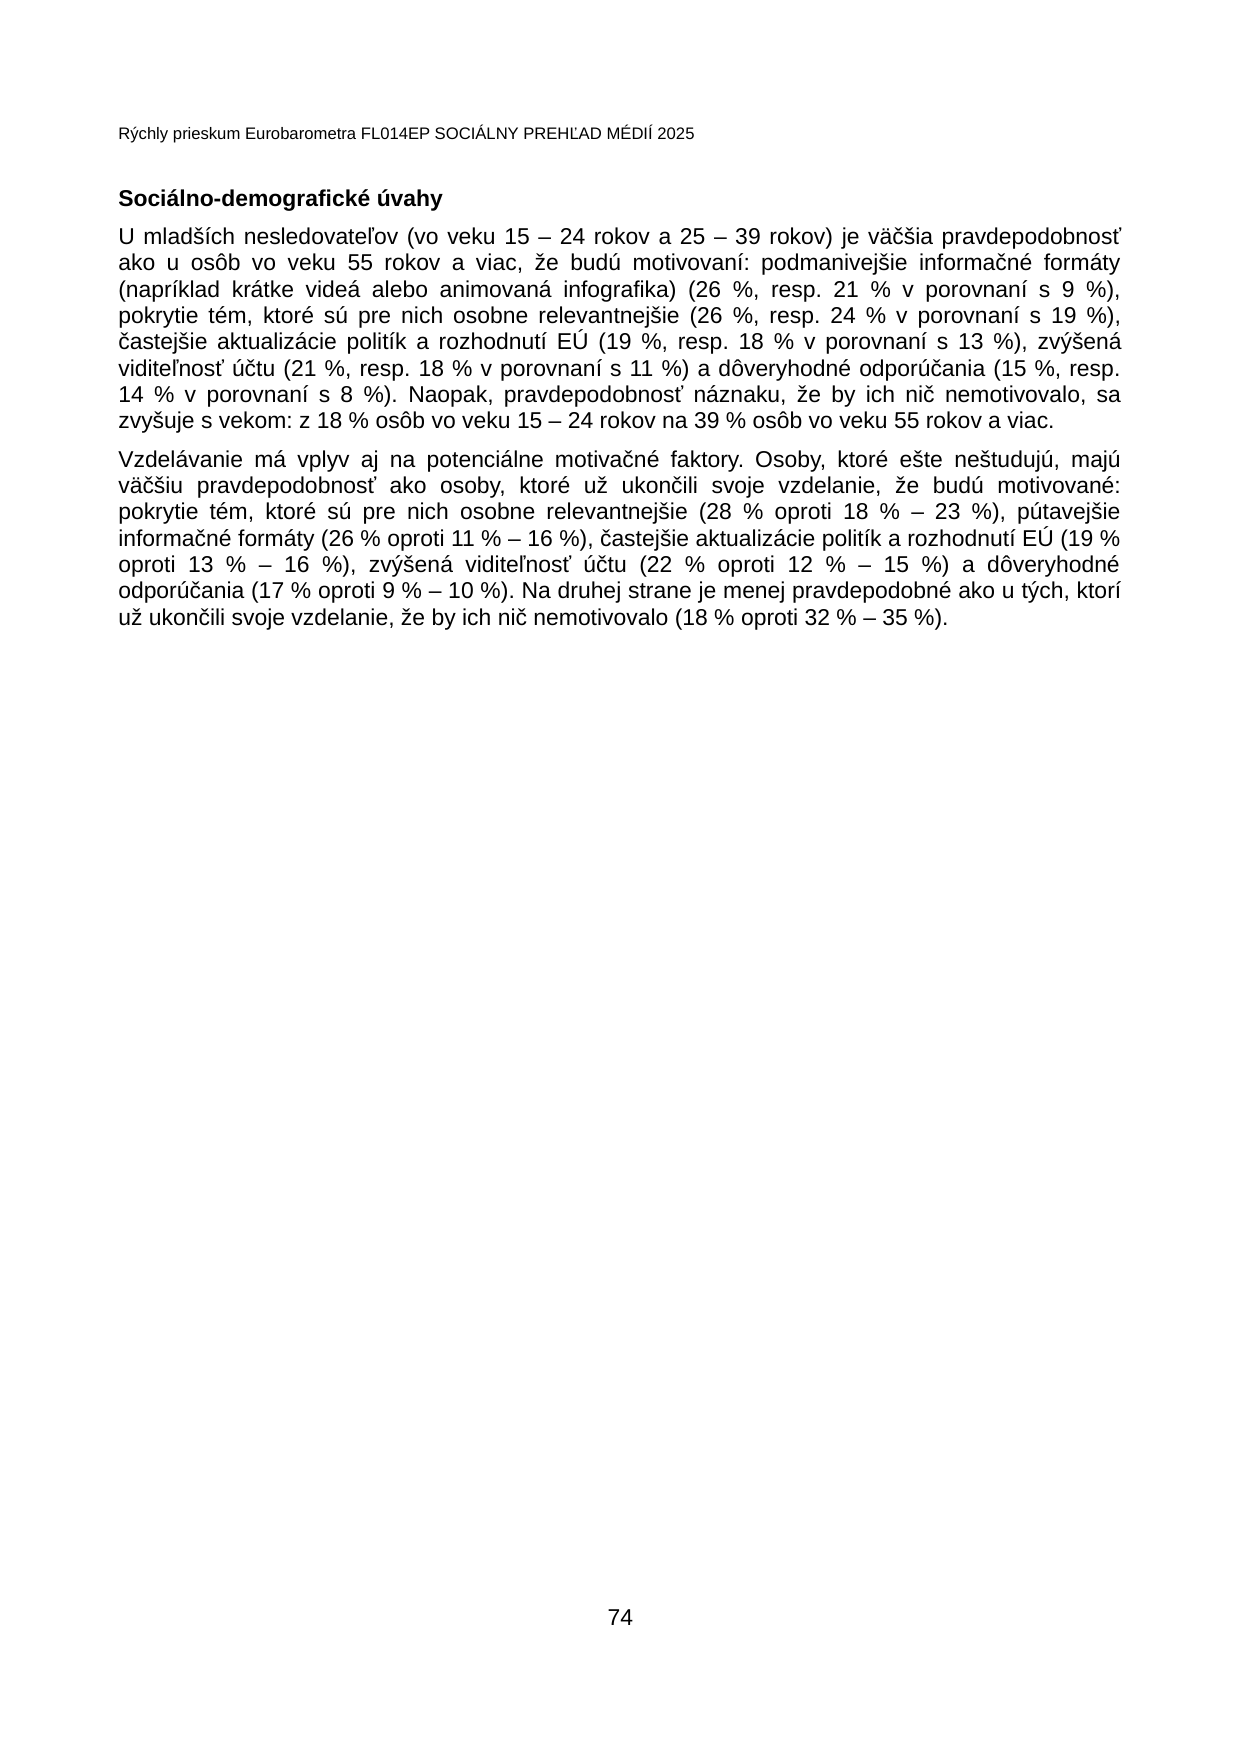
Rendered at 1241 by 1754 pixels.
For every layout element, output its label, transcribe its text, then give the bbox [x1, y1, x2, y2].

text U mladších nesledovateľov (vo veku 15 – 24 rokov a 25 – 39 rokov) je väčšia pravdepodobnosť ako u osôb vo veku 55 rokov a viac, že budú motivovaní: podmanivejšie informačné formáty (napríklad krátke videá alebo animovaná infografika) (26 %, resp. 21 % v porovnaní s 9 %), pokrytie tém, ktoré sú pre nich osobne relevantnejšie (26 %, resp. 24 % v porovnaní s 19 %), častejšie aktualizácie politík a rozhodnutí EÚ (19 %, resp. 18 % v porovnaní s 13 %), zvýšená viditeľnosť účtu (21 %, resp. 18 % v porovnaní s 11 %) a dôveryhodné odporúčania (15 %, resp. 14 % v porovnaní s 8 %). Naopak, pravdepodobnosť náznaku, že by ich nič nemotivovalo, sa zvyšuje s vekom: z 18 % osôb vo veku 15 – 24 rokov na 39 % osôb vo veku 55 rokov a viac. [118, 223, 1122, 434]
text Sociálno-demografické úvahy [118, 184, 1122, 211]
text Vzdelávanie má vplyv aj na potenciálne motivačné faktory. Osoby, ktoré ešte neštudujú, majú väčšiu pravdepodobnosť ako osoby, ktoré už ukončili svoje vzdelanie, že budú motivované: pokrytie tém, ktoré sú pre nich osobne relevantnejšie (28 % oproti 18 % – 23 %), pútavejšie informačné formáty (26 % oproti 11 % – 16 %), častejšie aktualizácie politík a rozhodnutí EÚ (19 % oproti 13 % – 16 %), zvýšená viditeľnosť účtu (22 % oproti 12 % – 15 %) a dôveryhodné odporúčania (17 % oproti 9 % – 10 %). Na druhej strane je menej pravdepodobné ako u tých, ktorí už ukončili svoje vzdelanie, že by ich nič nemotivovalo (18 % oproti 32 % – 35 %). [118, 446, 1122, 630]
